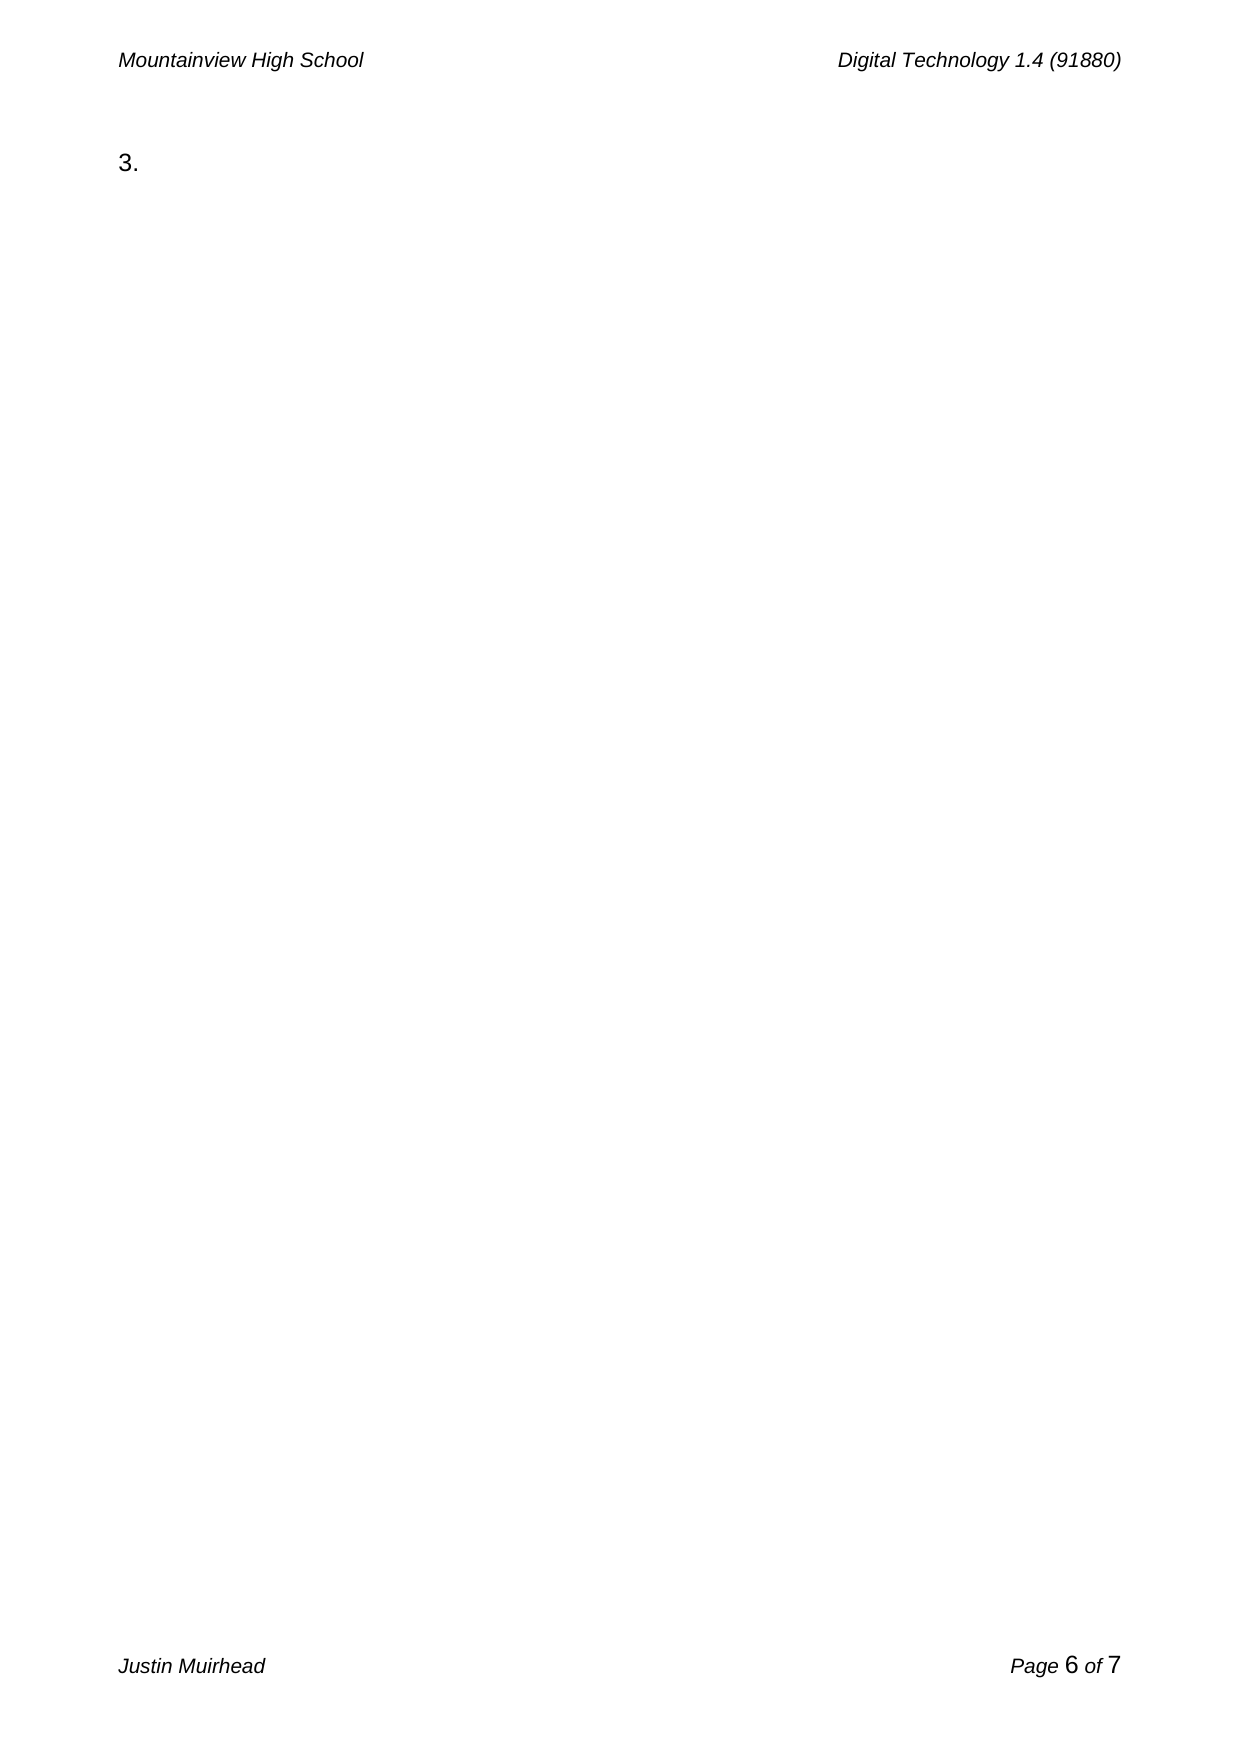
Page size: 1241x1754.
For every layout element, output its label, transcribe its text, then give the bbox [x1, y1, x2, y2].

text 3. [118, 148, 1122, 176]
